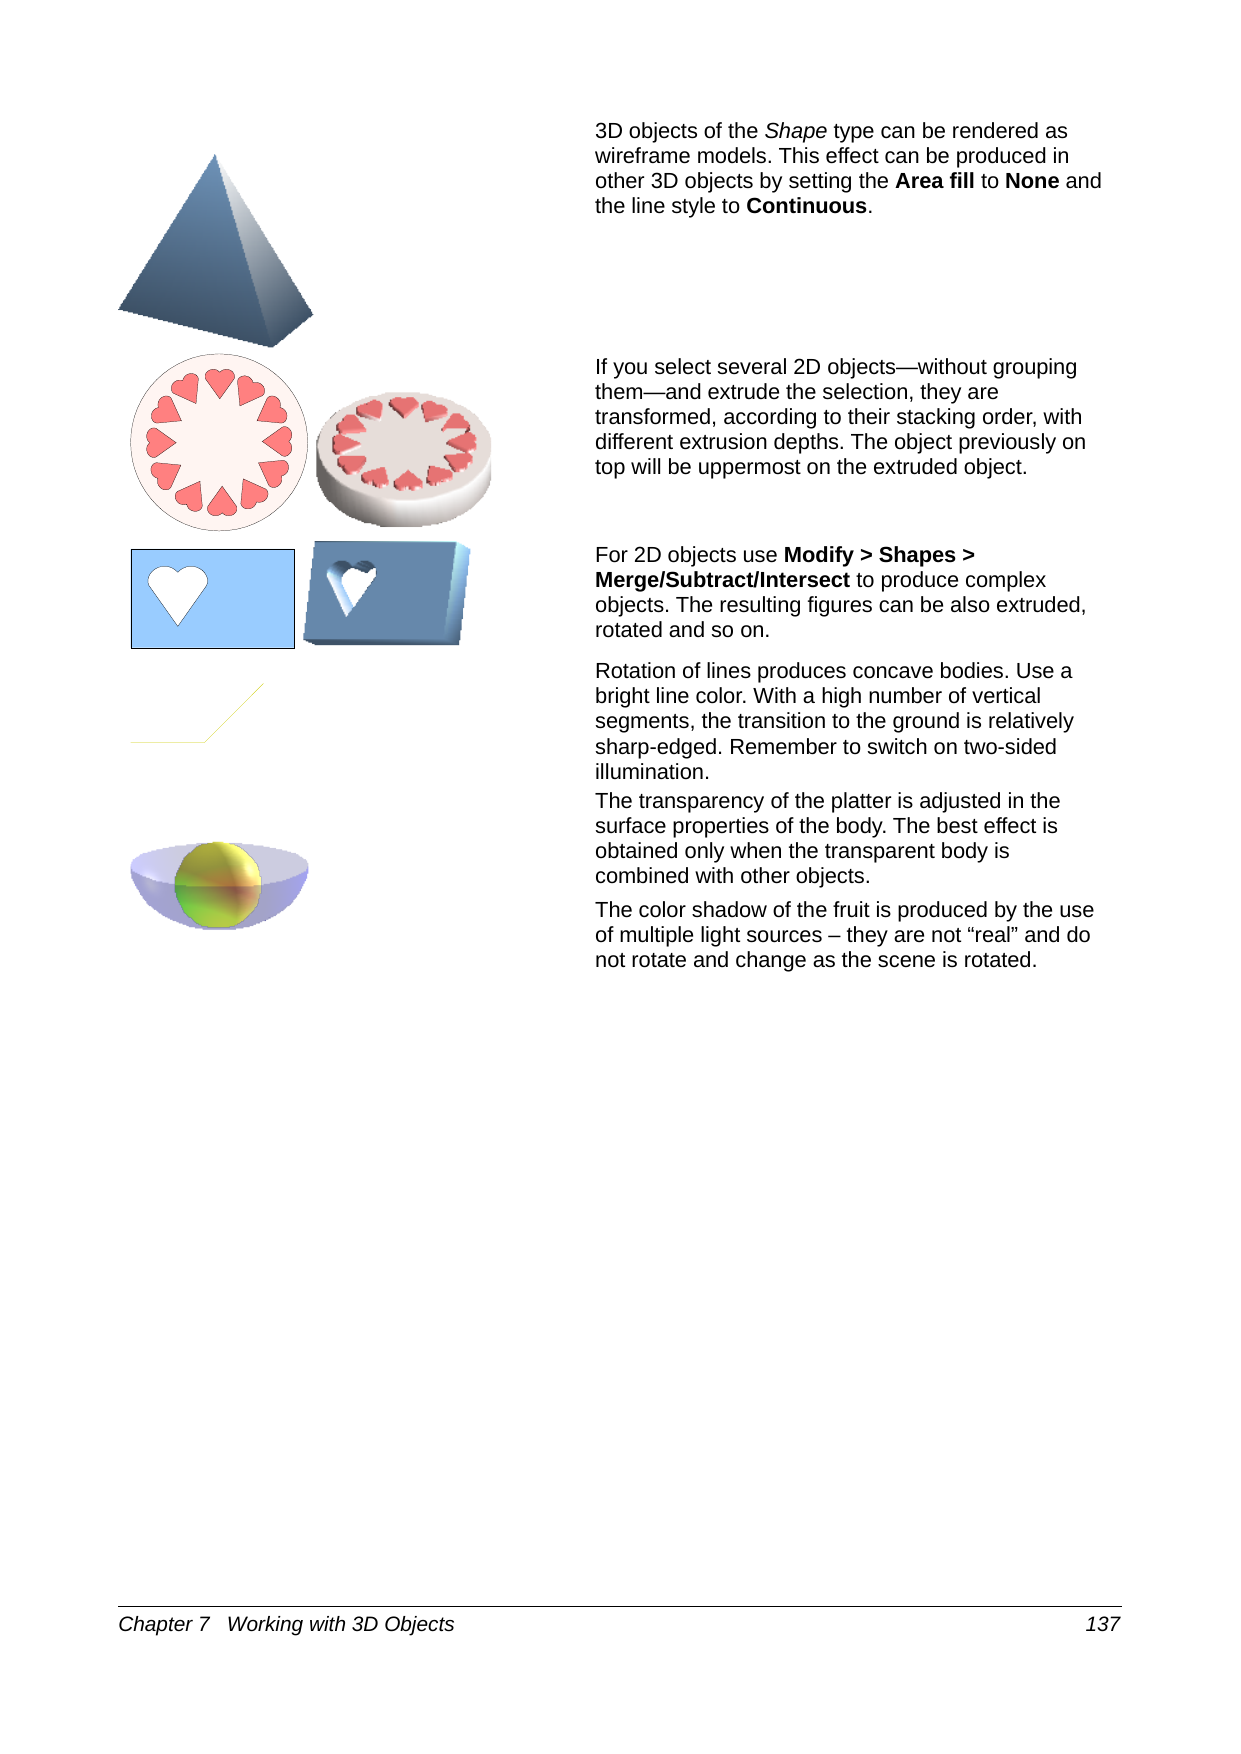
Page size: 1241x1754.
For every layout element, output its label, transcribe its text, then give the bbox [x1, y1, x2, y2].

table_cell [118, 542, 582, 658]
table_cell The transparency of the platter is adjusted in the surface properties of the body. The best effect is obtained only when the transparent body is combined with other objects. The color shadow of the fruit is produced by the use of multiple light sources – they are not “real” and do not rotate and change as the scene is rotated. [583, 788, 1122, 976]
table_cell 3D objects of the Shape type can be rendered as wireframe models. This effect can be produced in other 3D objects by setting the Area fill to None and the line style to Continuous. [583, 118, 1122, 354]
table_cell If you select several 2D objects—without grouping them—and extrude the selection, they are transformed, according to their stacking order, with different extrusion depths. The object previously on top will be uppermost on the extruded object. [583, 354, 1122, 542]
table_cell [118, 788, 582, 976]
table_cell Rotation of lines produces concave bodies. Use a bright line color. With a high number of vertical segments, the transition to the ground is relatively sharp-edged. Remember to switch on two-sided illumination. [583, 658, 1122, 788]
table_cell For 2D objects use Modify > Shapes > Merge/Subtract/Intersect to produce complex objects. The resulting figures can be also extruded, rotated and so on. [583, 542, 1122, 658]
table_cell [118, 658, 582, 788]
table_cell [118, 354, 582, 542]
table_cell [342, 569, 375, 605]
table_cell [118, 118, 582, 354]
